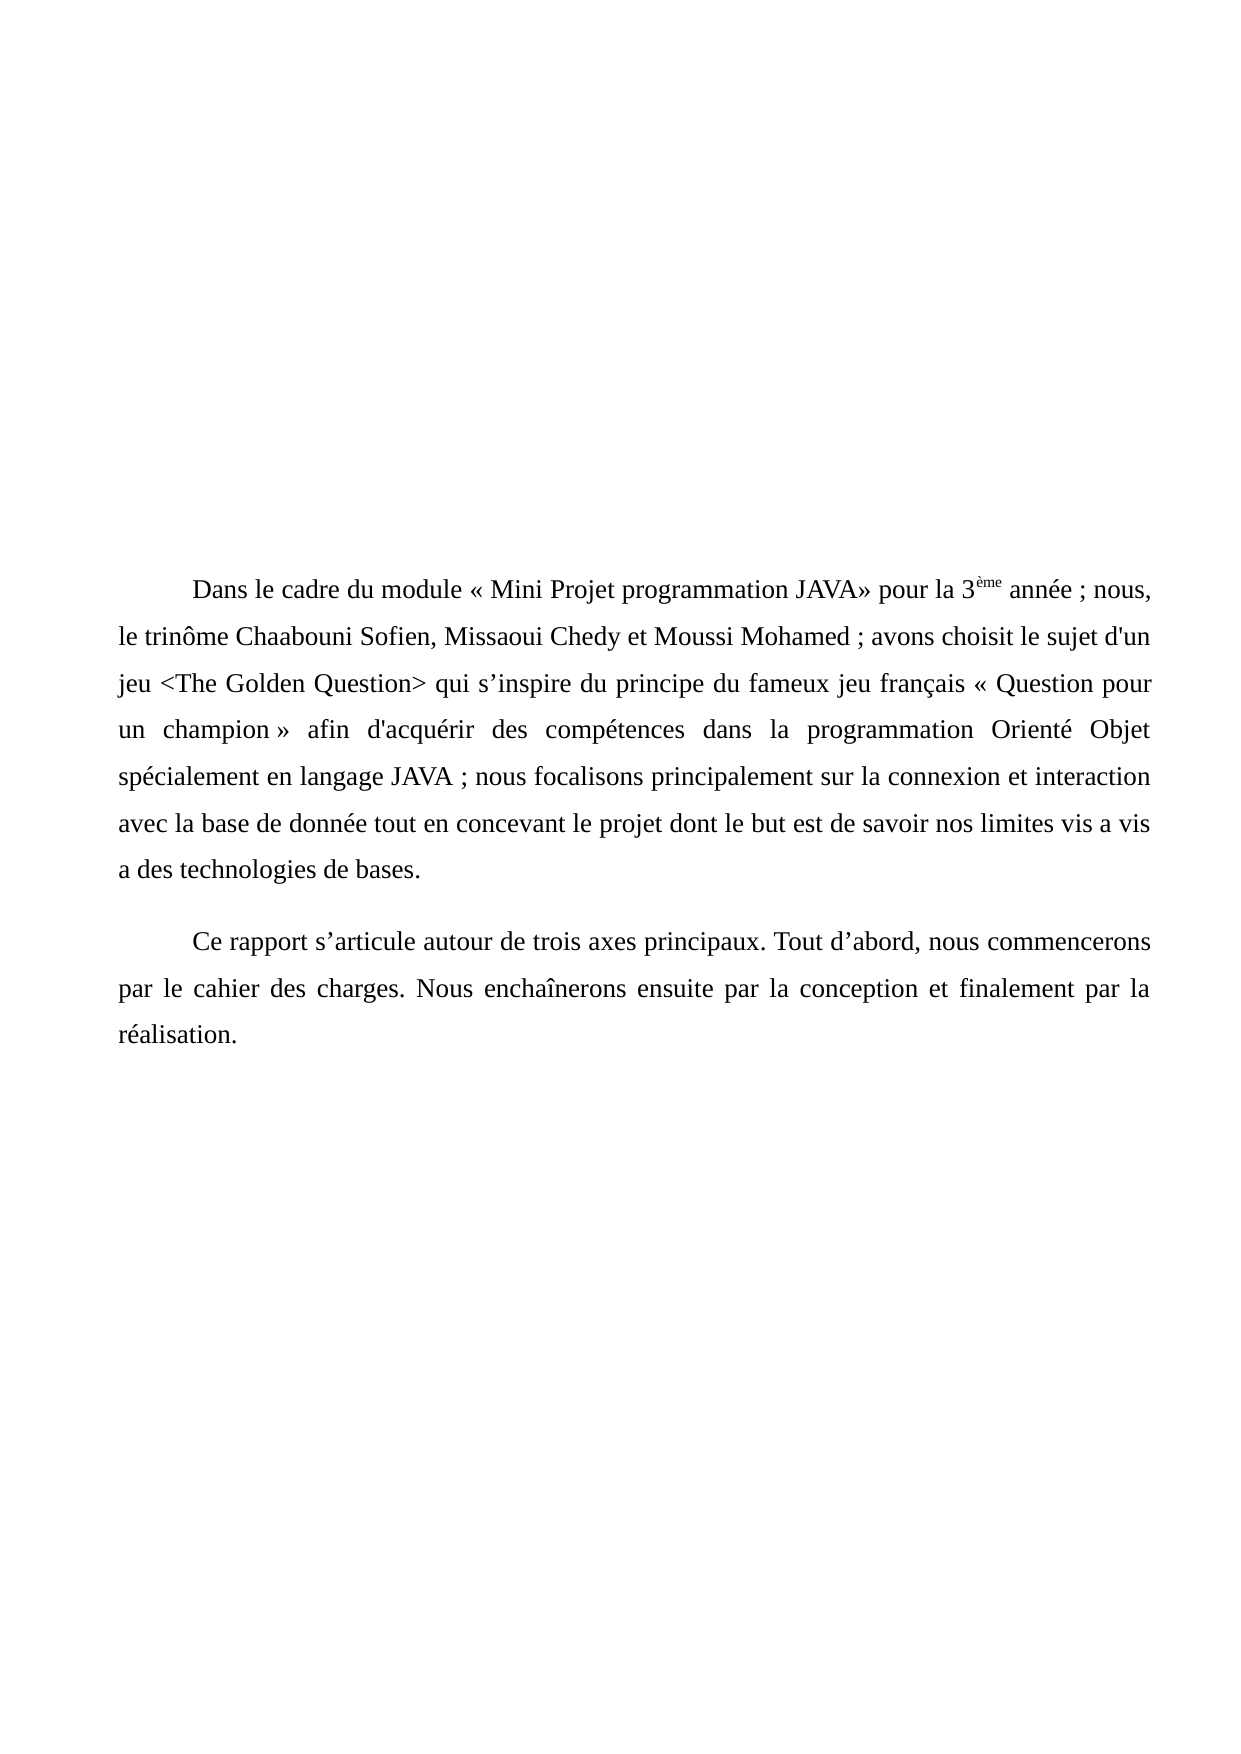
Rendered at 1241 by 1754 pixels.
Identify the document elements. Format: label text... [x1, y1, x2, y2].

text Dans le cadre du module « Mini Projet programmation JAVA» pour la 3ème année ; nous, le trinôme Chaabouni Sofien, Missaoui Chedy et Moussi Mohamed ; avons choisit le sujet d'un jeu <The Golden Question> qui s’inspire du principe du fameux jeu français « Question pour un champion » afin d'acquérir des compétences dans la programmation Orienté Objet spécialement en langage JAVA ; nous focalisons principalement sur la connexion et interaction avec la base de donnée tout en concevant le projet dont le but est de savoir nos limites vis a vis a des technologies de bases. [118, 573, 1152, 884]
text Ce rapport s’articule autour de trois axes principaux. Tout d’abord, nous commencerons par le cahier des charges. Nous enchaînerons ensuite par la conception et finalement par la réalisation. [118, 925, 1152, 1049]
